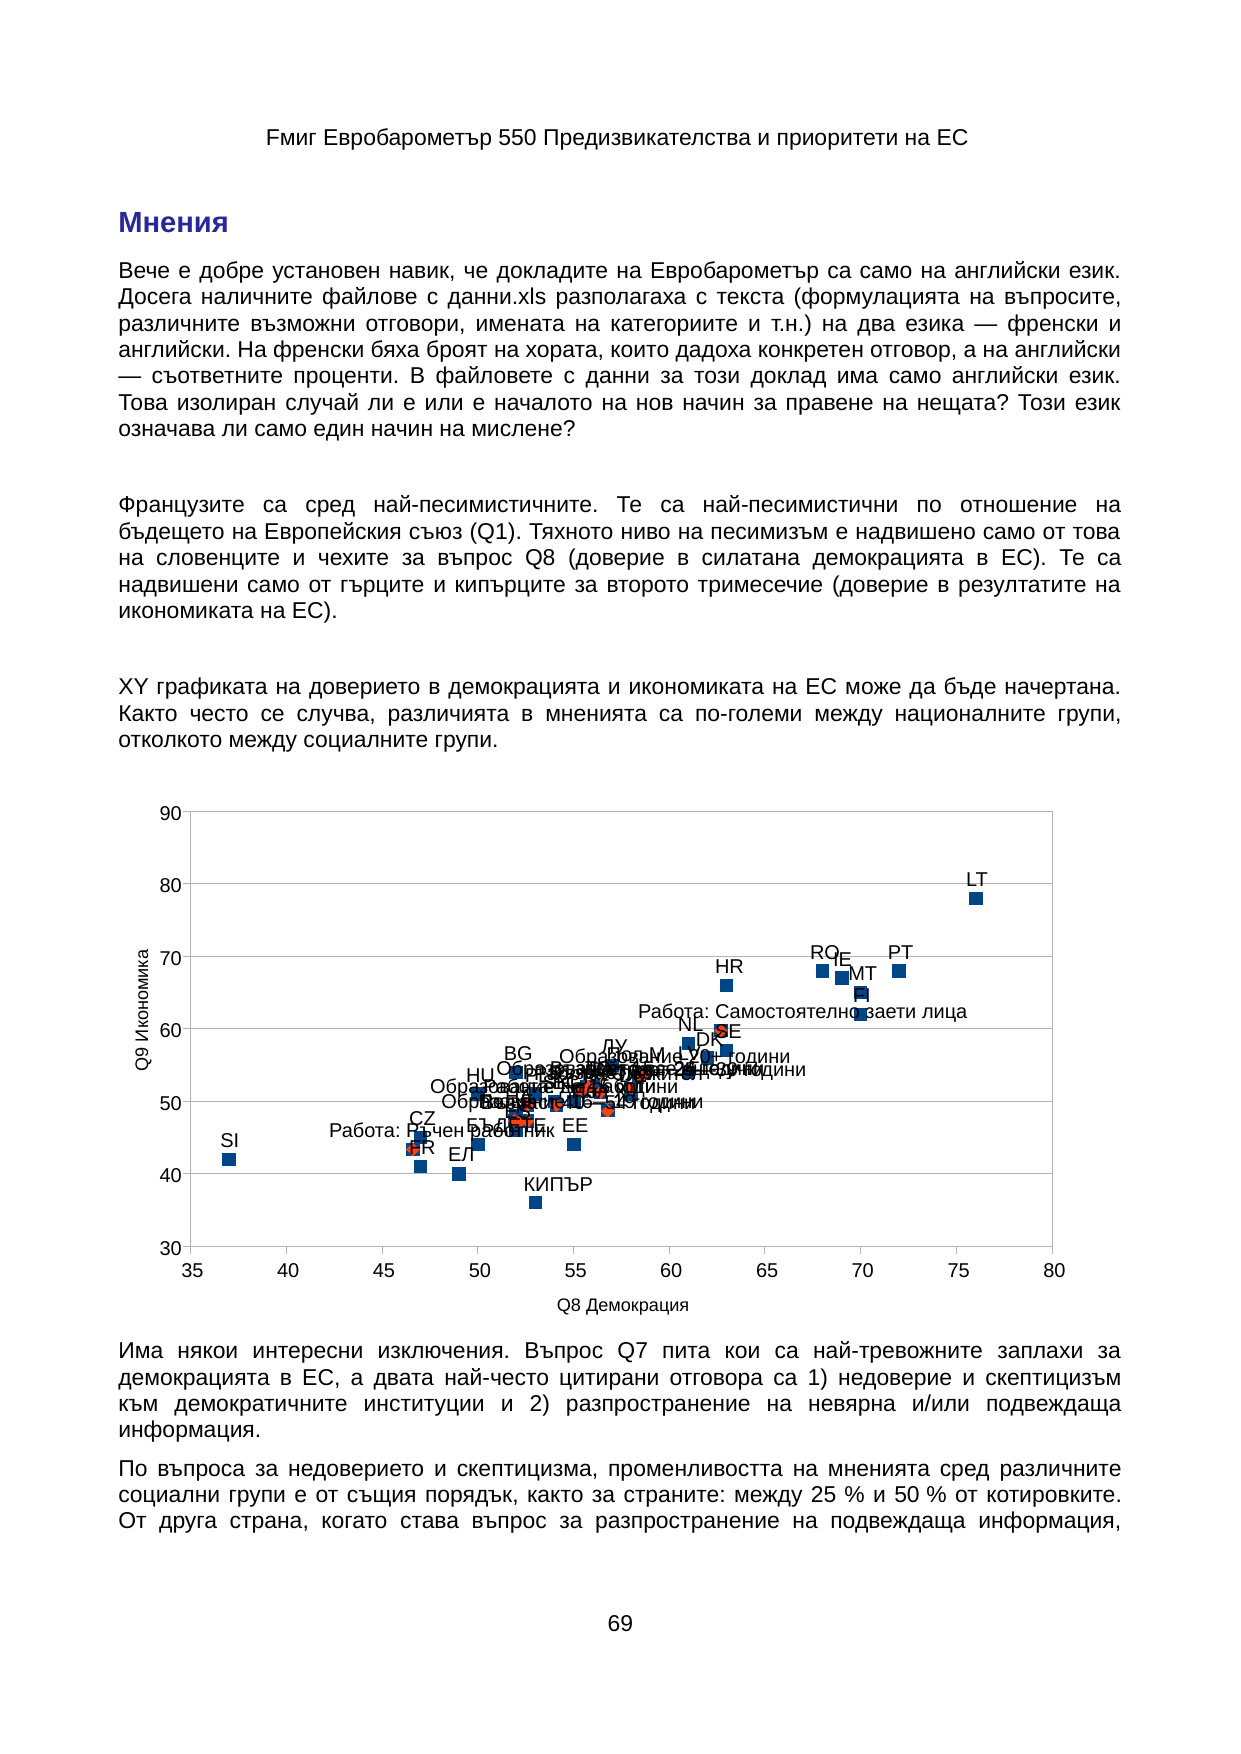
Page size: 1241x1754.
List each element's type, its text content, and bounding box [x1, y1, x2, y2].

text XY графиката на доверието в демокрацията и икономиката на ЕС може да бъде начертана. Както често се случва, различията в мненията са по-големи между националните групи, отколкото между социалните групи. [118, 673, 1122, 752]
subtitle Мнения [118, 205, 1122, 238]
text Вече е добре установен навик, че докладите на Евробарометър са само на английски език. Досега наличните файлове с данни.xls разполагаха с текста (формулацията на въпросите, различните възможни отговори, имената на категориите и т.н.) на два езика — френски и английски. На френски бяха броят на хората, които дадоха конкретен отговор, а на английски — съответните проценти. В файловете с данни за този доклад има само английски език. Това изолиран случай ли е или е началото на нов начин за правене на нещата? Този език означава ли само един начин на мислене? [118, 257, 1122, 441]
text Французите са сред най-песимистичните. Те са най-песимистични по отношение на бъдещето на Европейския съюз (Q1). Тяхното ниво на песимизъм е надвишено само от това на словенците и чехите за въпрос Q8 (доверие в силатана демокрацията в ЕС). Те са надвишени само от гърците и кипърците за второто тримесечие (доверие в резултатите на икономиката на ЕС). [118, 491, 1122, 623]
text Има някои интересни изключения. Въпрос Q7 пита кои са най-тревожните заплахи за демокрацията в ЕС, а двата най-често цитирани отговора са 1) недоверие и скептицизъм към демократичните институции и 2) разпространение на невярна и/или подвеждаща информация. [118, 802, 1122, 1443]
text По въпроса за недоверието и скептицизма, променливостта на мненията сред различните социални групи е от същия порядък, както за страните: между 25 % и 50 % от котировките. От друга страна, когато става въпрос за разпространение на подвеждаща информация, [118, 1455, 1122, 1534]
